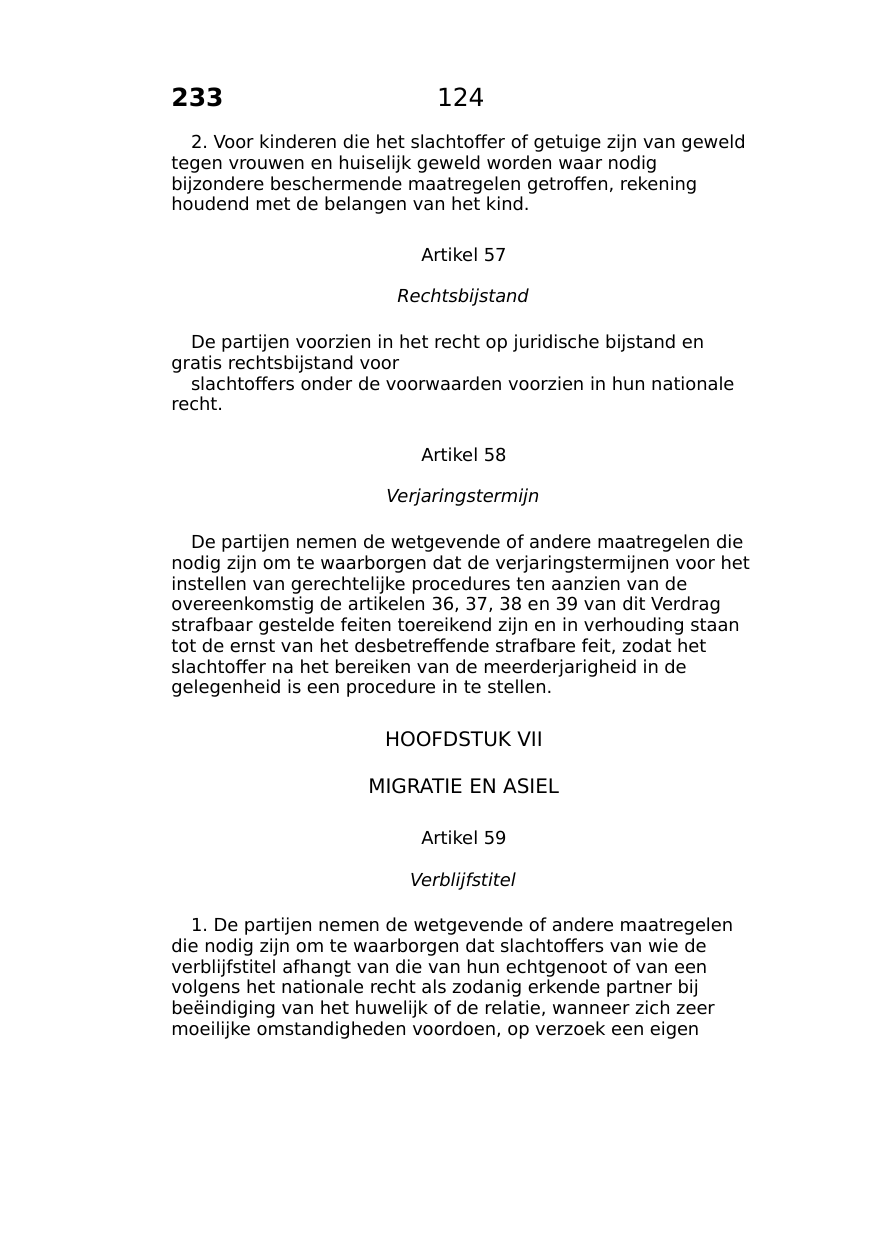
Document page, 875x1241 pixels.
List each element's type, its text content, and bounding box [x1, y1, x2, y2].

subtitle Artikel 58 Verjaringstermijn [171, 445, 756, 507]
text 1. De partijen nemen de wetgevende of andere maatregelen die nodig zijn om te waarborgen dat slachtoffers van wie de verblijfstitel afhangt van die van hun echtgenoot of van een volgens het nationale recht als zodanig erkende partner bij beëindiging van het huwelijk of de relatie, wanneer zich zeer moeilijke omstandigheden voordoen, op verzoek een eigen [171, 915, 756, 1039]
text De partijen nemen de wetgevende of andere maatregelen die nodig zijn om te waarborgen dat de verjaringstermijnen voor het instellen van gerechtelijke procedures ten aanzien van de overeenkomstig de artikelen 36, 37, 38 en 39 van dit Verdrag strafbaar gestelde feiten toereikend zijn en in verhouding staan tot de ernst van het desbetreffende strafbare feit, zodat het slachtoffer na het bereiken van de meerderjarigheid in de gelegenheid is een procedure in te stellen. [171, 532, 756, 698]
subtitle HOOFDSTUK VII MIGRATIE EN ASIEL [171, 728, 756, 798]
text 2. Voor kinderen die het slachtoffer of getuige zijn van geweld tegen vrouwen en huiselijk geweld worden waar nodig bijzondere beschermende maatregelen getroffen, rekening houdend met de belangen van het kind. [171, 132, 756, 215]
text slachtoffers onder de voorwaarden voorzien in hun nationale recht. [171, 373, 756, 415]
subtitle Artikel 57 Rechtsbijstand [171, 245, 756, 307]
text De partijen voorzien in het recht op juridische bijstand en gratis rechtsbijstand voor [171, 332, 756, 373]
subtitle Artikel 59 Verblijfstitel [171, 828, 756, 890]
